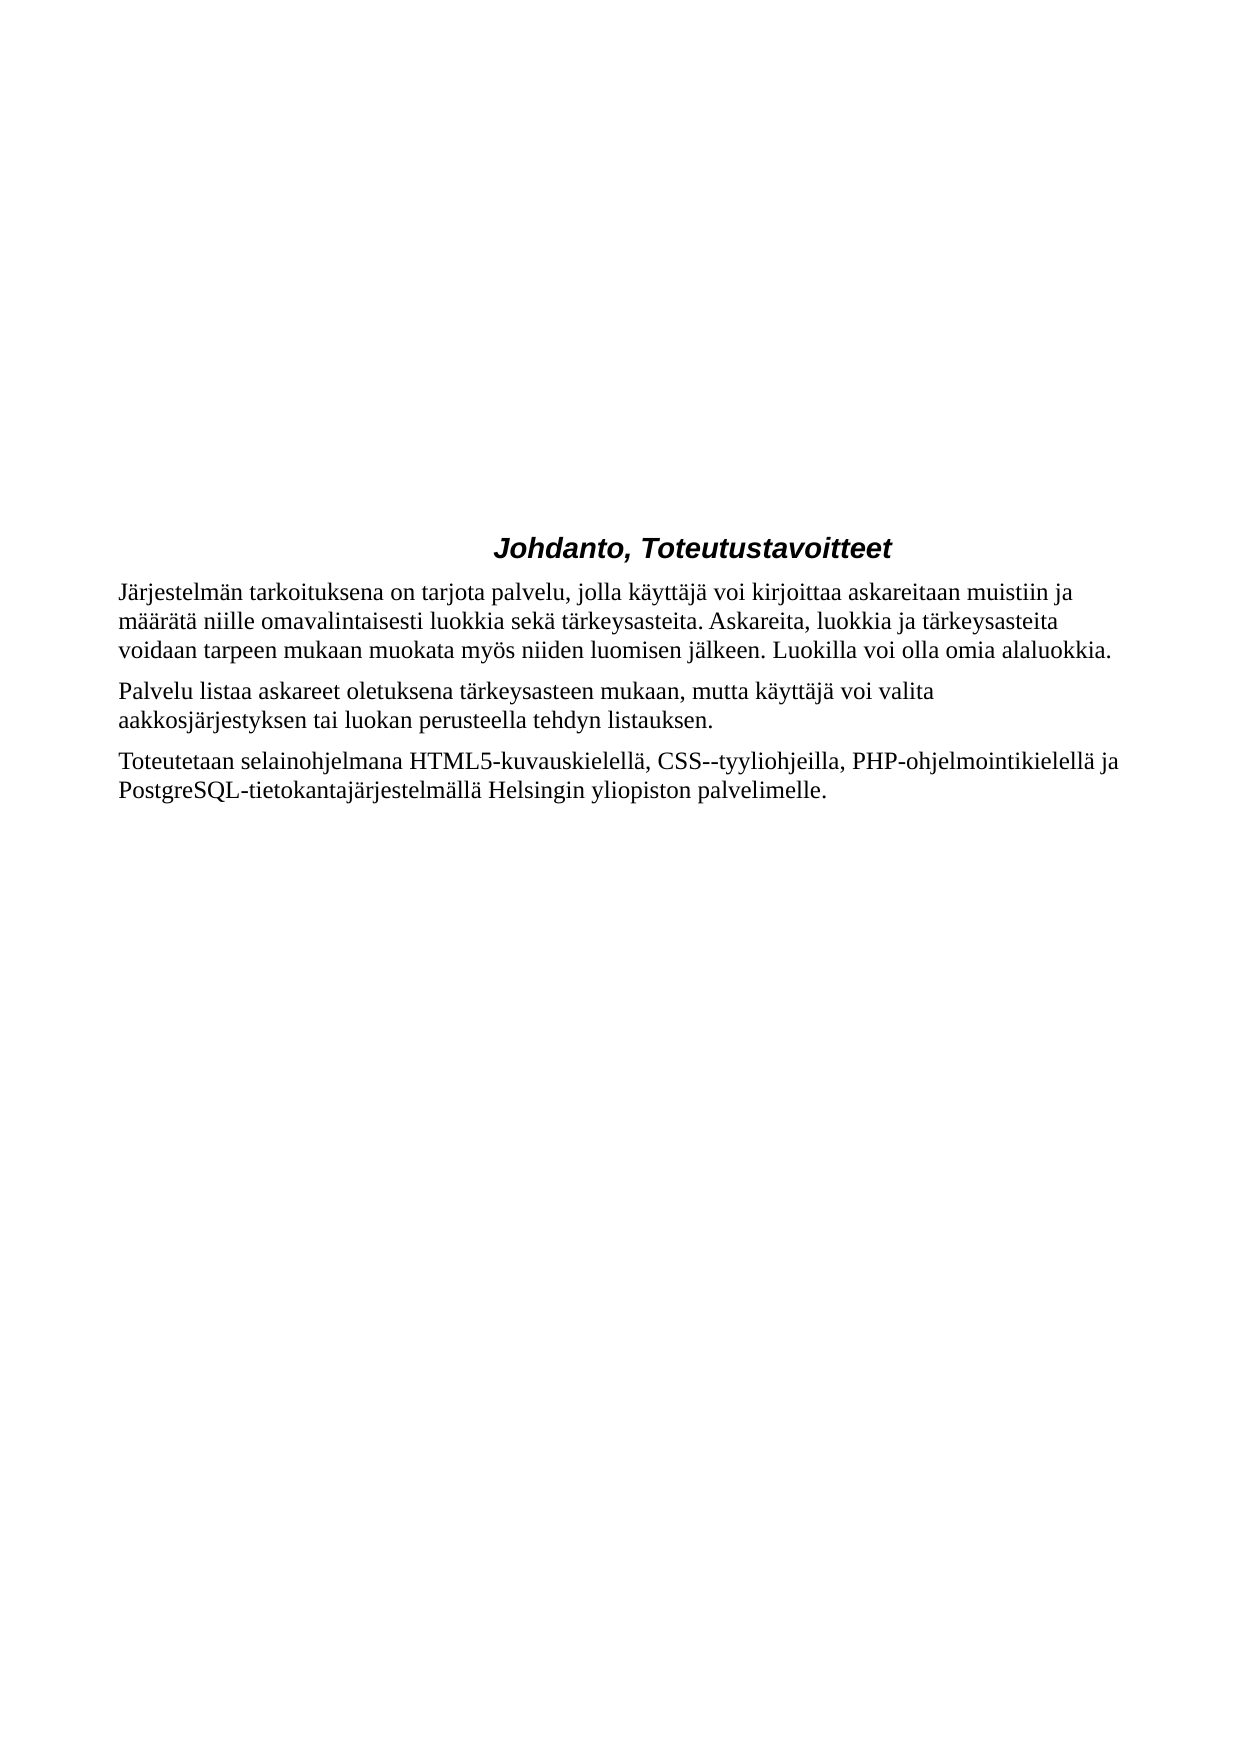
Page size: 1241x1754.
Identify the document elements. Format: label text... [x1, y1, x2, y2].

text Järjestelmän tarkoituksena on tarjota palvelu, jolla käyttäjä voi kirjoittaa askareitaan muistiin ja määrätä niille omavalintaisesti luokkia sekä tärkeysasteita. Askareita, luokkia ja tärkeysasteita voidaan tarpeen mukaan muokata myös niiden luomisen jälkeen. Luokilla voi olla omia alaluokkia. [118, 577, 1122, 664]
text Palvelu listaa askareet oletuksena tärkeysasteen mukaan, mutta käyttäjä voi valita aakkosjärjestyksen tai luokan perusteella tehdyn listauksen. [118, 676, 1122, 734]
text Toteutetaan selainohjelmana HTML5-kuvauskielellä, CSS--tyyliohjeilla, PHP-ohjelmointikielellä ja PostgreSQL-tietokantajärjestelmällä Helsingin yliopiston palvelimelle. [118, 746, 1122, 804]
subtitle Johdanto, Toteutustavoitteet [493, 531, 1122, 565]
